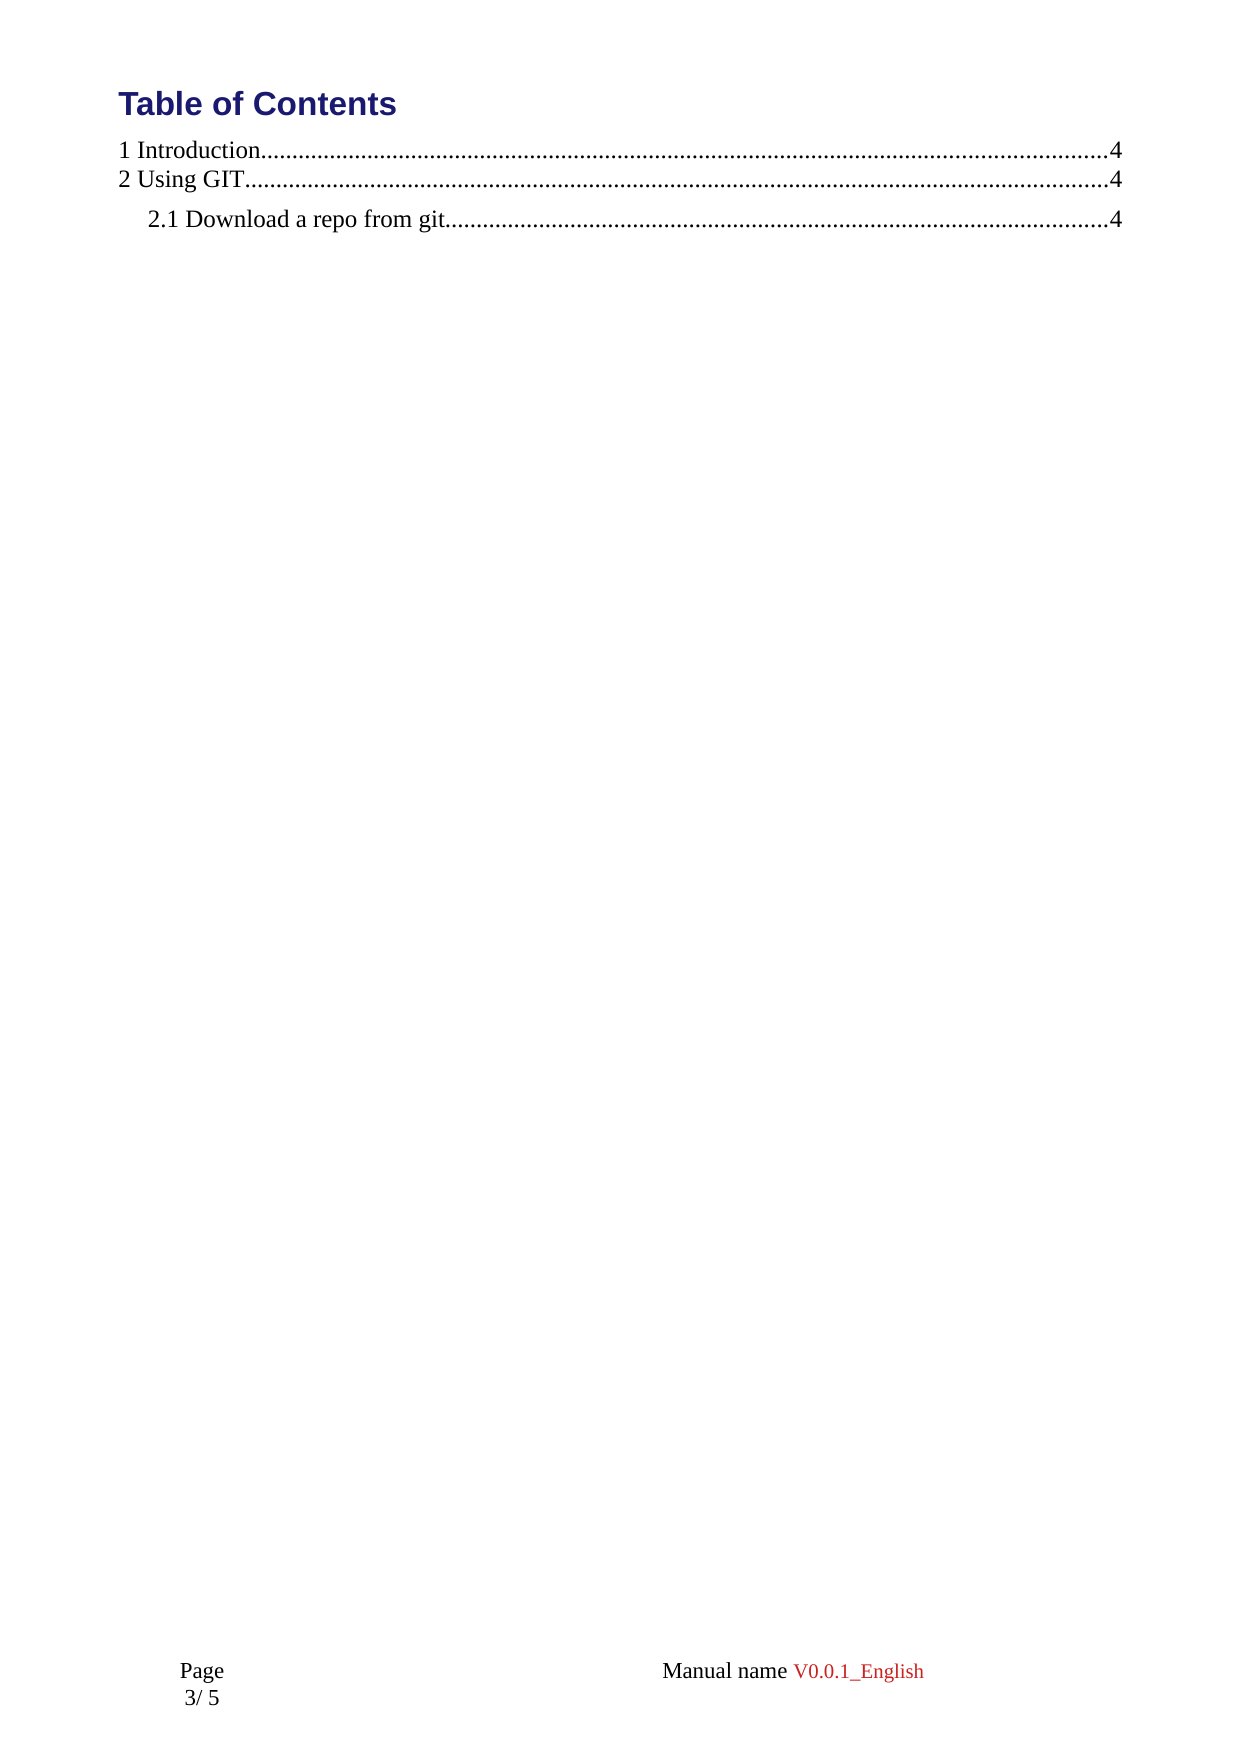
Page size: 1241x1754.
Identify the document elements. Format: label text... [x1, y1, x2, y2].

text 2.1 Download a repo from git 4 [148, 204, 1122, 233]
text 1 Introduction 4 [118, 135, 1122, 164]
text 2 Using GIT 4 [118, 164, 1122, 192]
subtitle Table of Contents [118, 84, 1122, 122]
